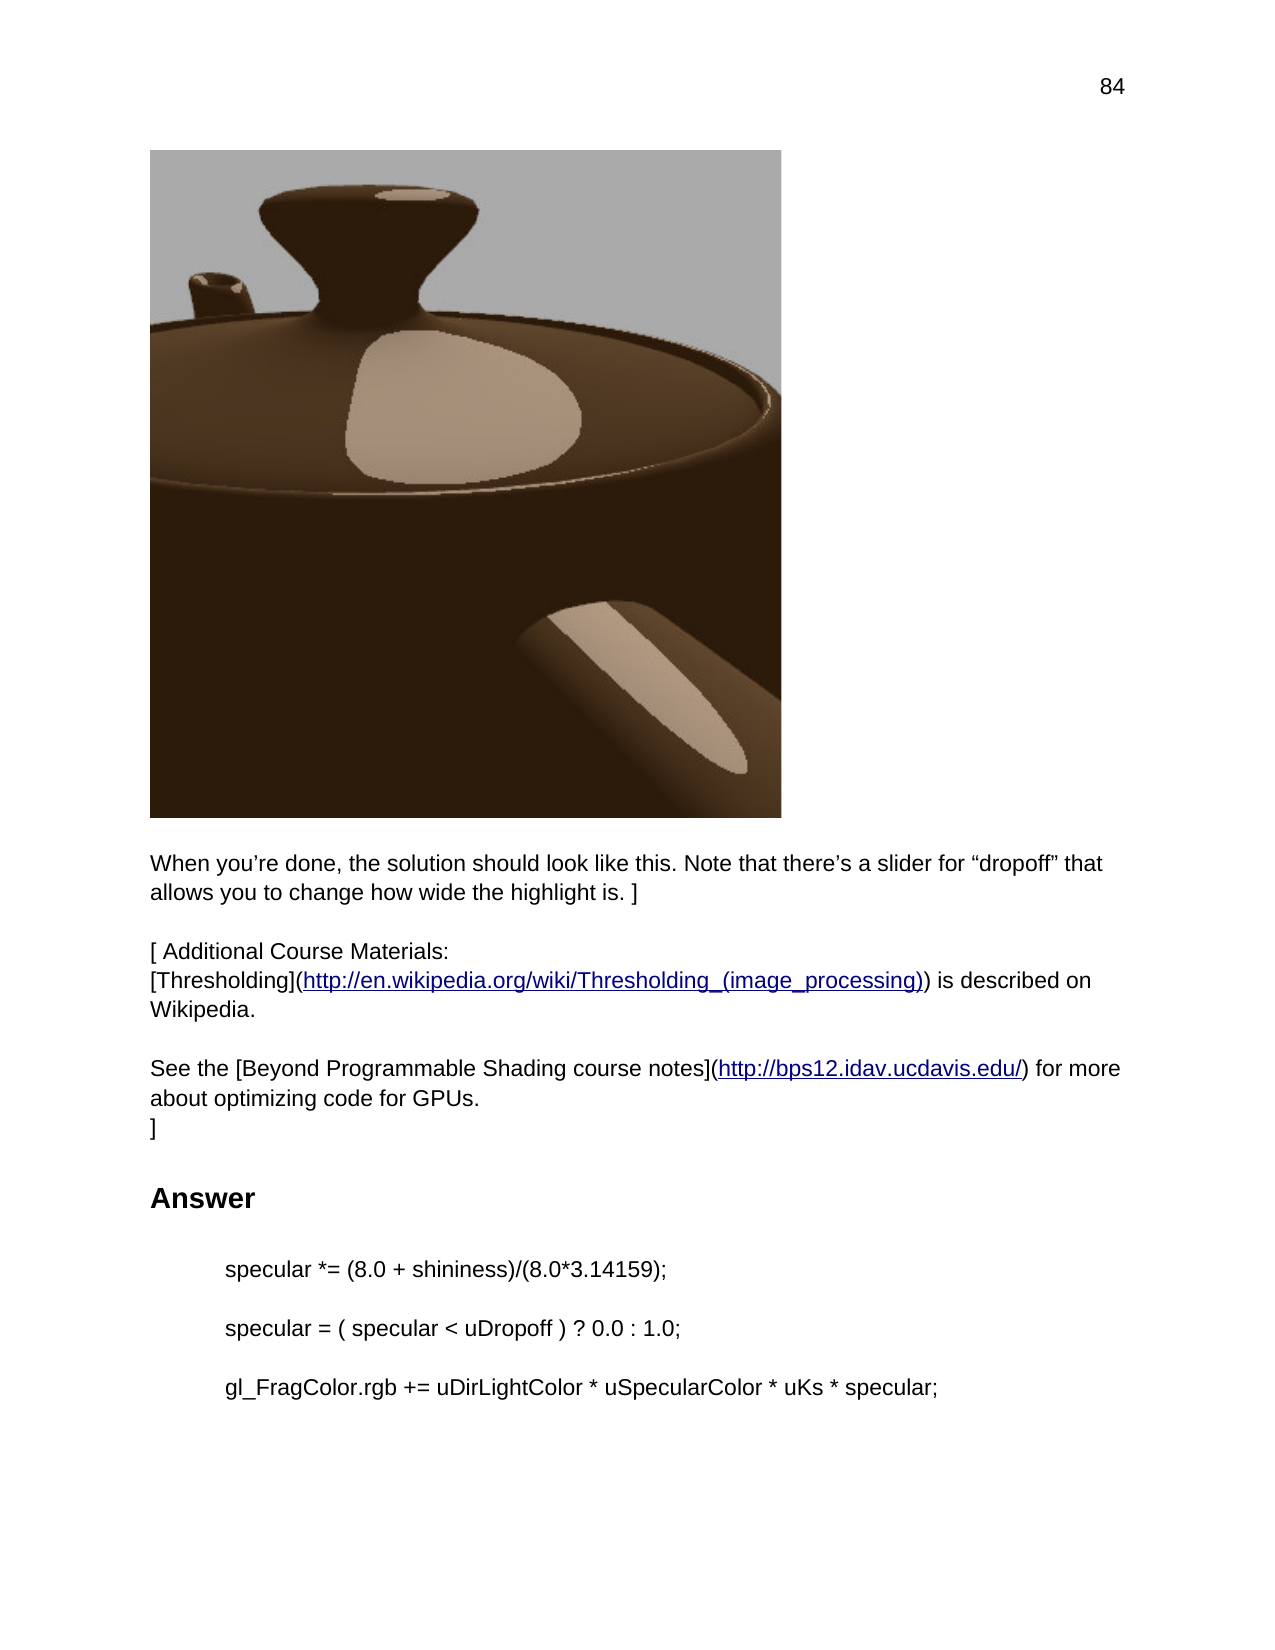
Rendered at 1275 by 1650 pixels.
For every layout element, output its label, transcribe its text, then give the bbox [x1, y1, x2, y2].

text specular = ( specular < uDropoff ) ? 0.0 : 1.0; [150, 1315, 1125, 1341]
text [Thresholding](http://en.wikipedia.org/wiki/Thresholding_(image_processing)) is described on Wikipedia. [150, 968, 1125, 1023]
text ] [150, 1115, 1125, 1140]
text See the [Beyond Programmable Shading course notes](http://bps12.idav.ucdavis.edu/) for more about optimizing code for GPUs. [150, 1056, 1125, 1111]
text When you’re done, the solution should look like this. Note that there’s a slider for “dropoff” that allows you to change how wide the highlight is. ] [150, 850, 1125, 905]
text [ Additional Course Materials: [150, 938, 1125, 964]
text specular *= (8.0 + shininess)/(8.0*3.14159); [150, 1257, 1125, 1282]
text gl_FragColor.rgb += uDirLightColor * uSpecularColor * uKs * specular; [150, 1374, 1125, 1400]
picture [150, 150, 782, 818]
subtitle Answer [150, 1182, 1125, 1214]
